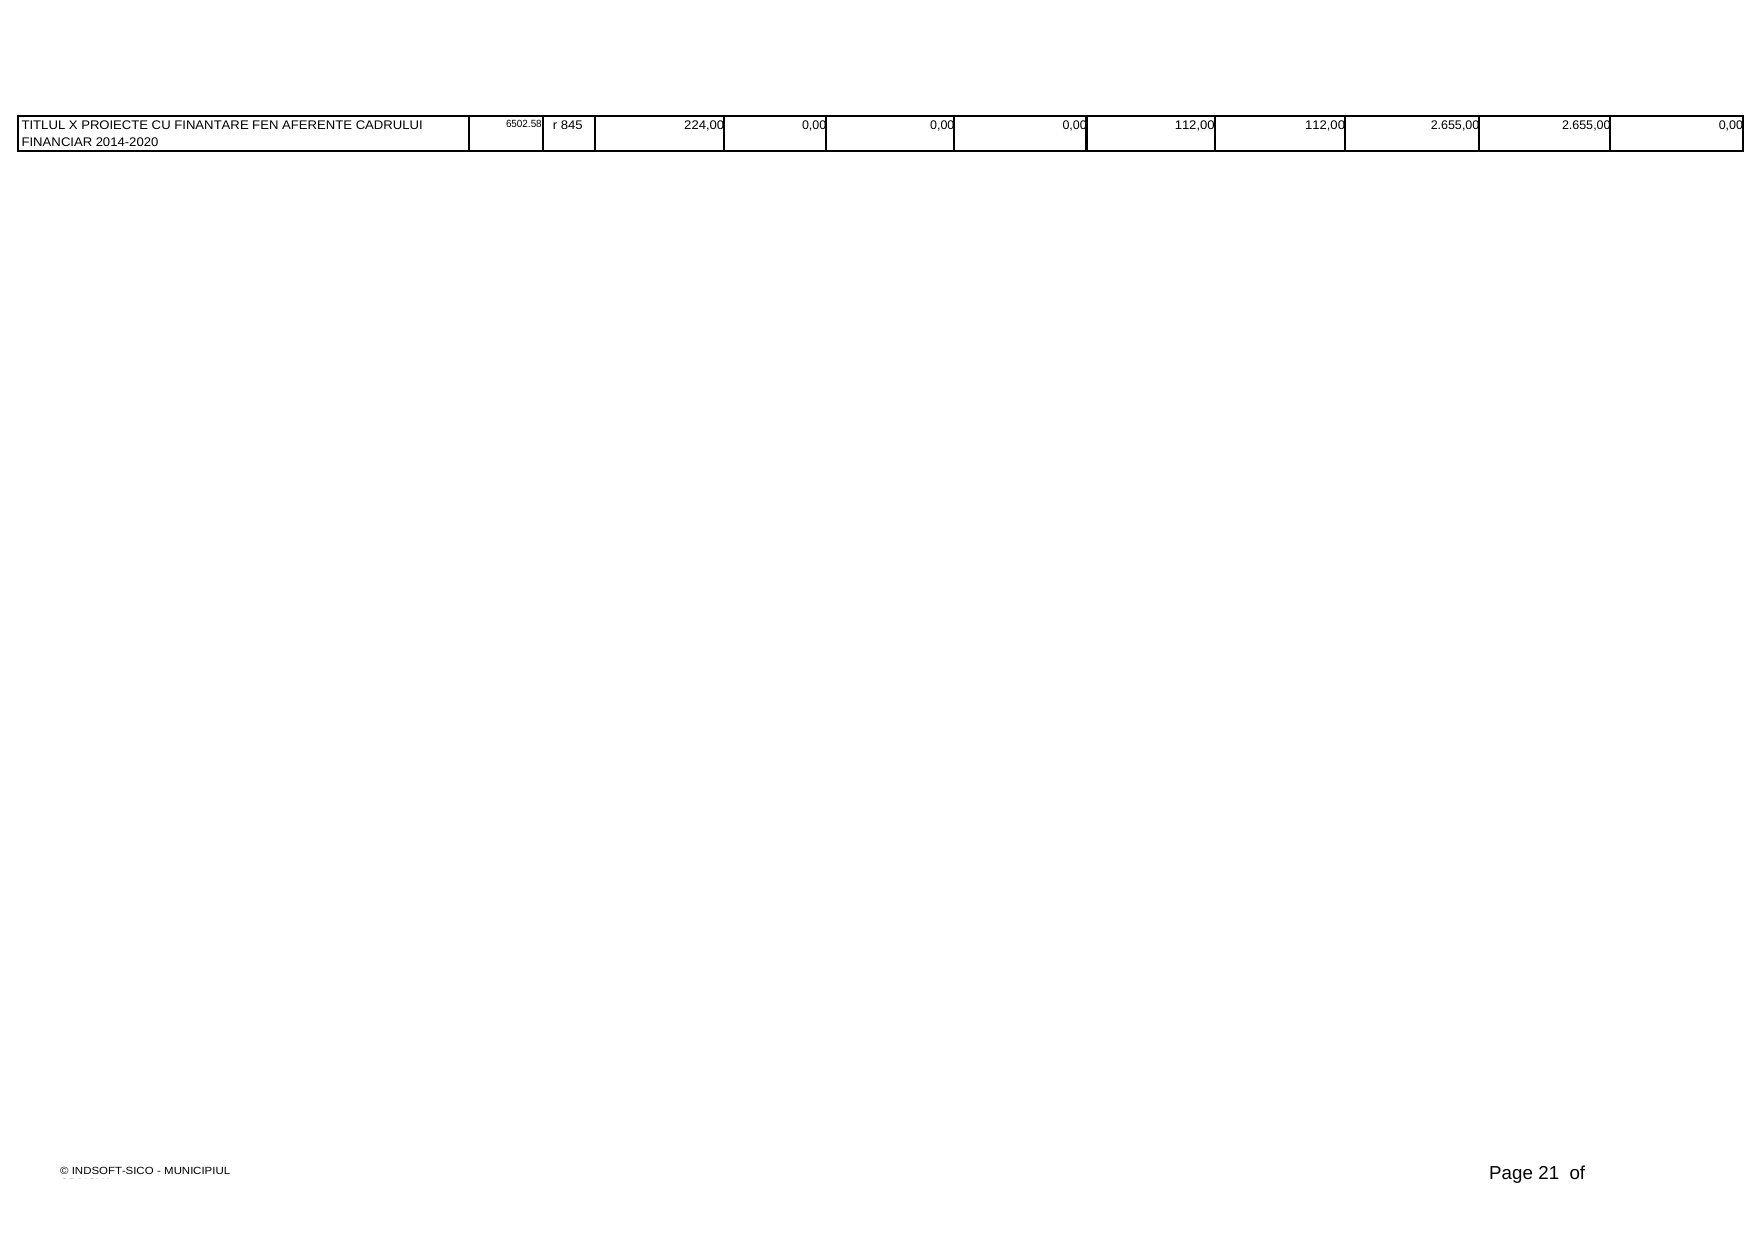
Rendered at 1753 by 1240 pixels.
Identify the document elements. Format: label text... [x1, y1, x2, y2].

table_cell 0,00 [955, 117, 1085, 150]
table_cell 2.655,00 [1346, 117, 1478, 150]
table_cell 112,00 [1088, 117, 1214, 150]
table_cell 0,00 [1611, 117, 1742, 150]
table_cell TITLUL X PROIECTE CU FINANTARE FEN AFERENTE CADRULUI FINANCIAR 2014-2020 [19, 117, 468, 150]
table_cell r 845 [544, 117, 594, 150]
table_cell 6502.58 [470, 117, 542, 150]
table_cell 2.655,00 [1480, 117, 1609, 150]
table_cell 0,00 [827, 117, 953, 150]
table_cell 112,00 [1216, 117, 1344, 150]
table_cell 0,00 [725, 117, 825, 150]
table_cell 224,00 [596, 117, 723, 150]
